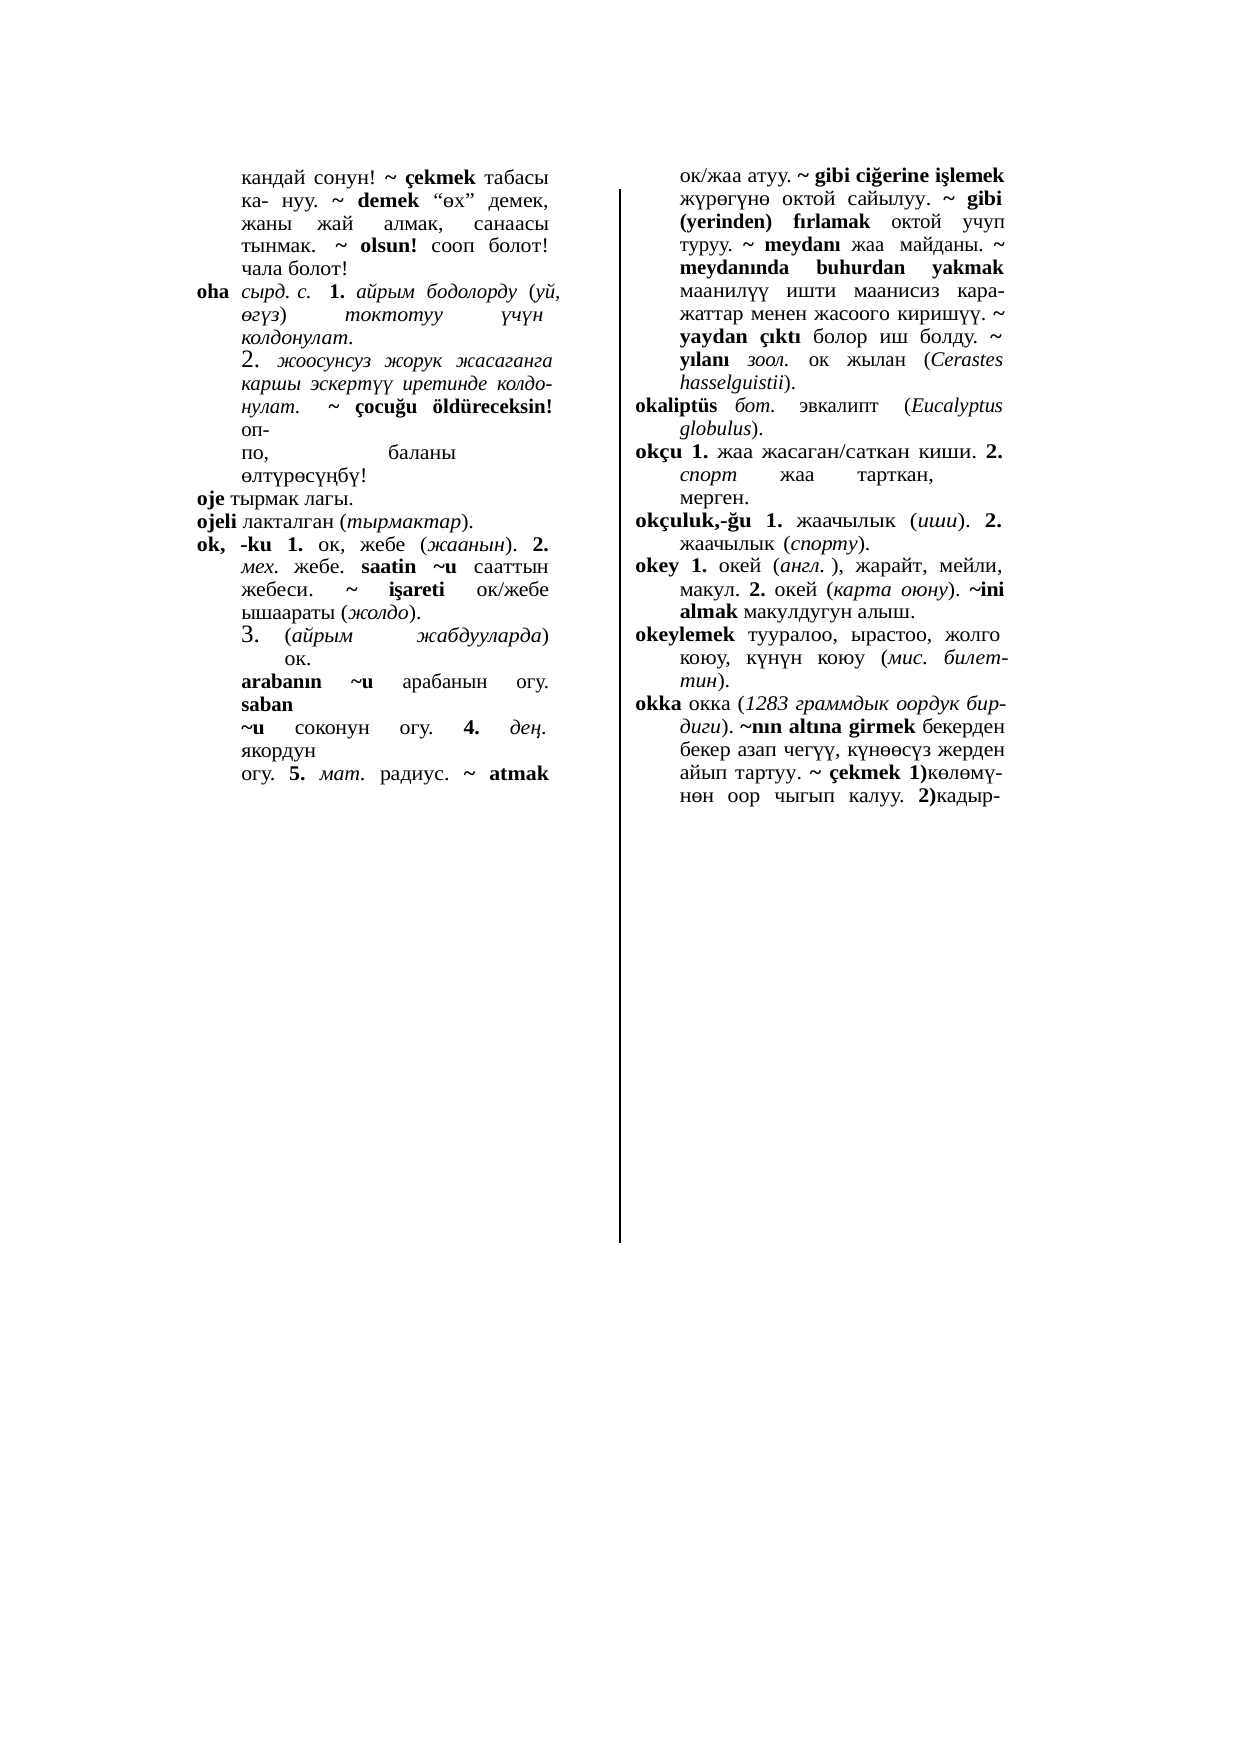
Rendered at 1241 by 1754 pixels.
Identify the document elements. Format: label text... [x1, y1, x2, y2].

text жаачылык (спорту). [679, 532, 873, 554]
text oje тырмак лагы. [197, 487, 573, 510]
text өгүз) токтотуу үчүн колдонулат. [241, 303, 543, 349]
text okka окка (1283 граммдык оордук бир- [635, 692, 1065, 715]
text okçu 1. жаа жасаган/саткан киши. 2. [635, 440, 1046, 463]
text okçuluk,-ğu 1. жаачылык (иши). 2. [635, 509, 1065, 532]
text yılanı зоол. ок жылан (Cerastes hasselguistii). [679, 348, 1005, 394]
text диги). ~nın altına girmek бекерден бекер азап чегүү, күнөөсүз жерден айып тартуу. ~ çekmek 1)көлөмү- [679, 715, 1005, 784]
list жоосунсуз жорук жасаганга каршы эскертүү иретинде колдо- нулат. ~ çocuğu öldüreceksin! оп- [241, 349, 552, 441]
text коюу, күнүн коюу (мис. билет- тин). [679, 646, 1008, 692]
text okeylemek тууралоо, ырастоо, жолго [635, 623, 1065, 646]
text нөн оор чыгып калуу. 2)кадыр- [679, 784, 1005, 807]
text макул. 2. окей (карта оюну). ~ini almak макулдугун алыш. [679, 578, 1004, 623]
text кандай сонун! ~ çekmek табасы ка- нуу. ~ demek “өх” демек, жаны жай алмак, санаасы тынмак. ~ olsun! сооп болот! чала болот! [241, 164, 549, 280]
text (yerinden) fırlamak октой учуп туруу. ~ meydanı жаа майданы. ~ meydanında buhurdan yakmak [679, 211, 1005, 279]
text маанилүү ишти маанисиз кара- жаттар менен жасоого киришүү. ~ yaydan çıktı болор иш болду. ~ [679, 279, 1005, 348]
text огу. 5. мат. радиус. ~ atmak [241, 762, 549, 785]
text ojeli лакталган (тырмактар). [197, 510, 599, 533]
text по, баланы өлтүрөсүңбү! [241, 441, 456, 487]
text okaliptüs бот. эвкалипт (Eucalyptus [635, 394, 1065, 417]
text ok, -ku 1. ок, жебе (жаанын). 2. мех. жебе. saatin ~u сааттын жебеси. ~ işareti ок/жебе ышаараты (жолдо). [197, 533, 549, 624]
list (айрым жабдууларда) ок. [241, 624, 549, 670]
text arabanın ~u арабанын огу. saban [241, 670, 549, 716]
text спорт жаа тарткан, мерген. [679, 463, 934, 509]
text oha сырд. с. 1. айрым бодолорду (уй, [197, 280, 609, 303]
text ок/жаа атуу. ~ gibi ciğerine işlemek жүрөгүнө октой сайылуу. ~ gibi [679, 164, 1005, 210]
text ~u соконун огу. 4. дең. якордун [241, 716, 549, 762]
text globulus). [679, 417, 764, 440]
text okey 1. окей (англ. ), жарайт, мейли, [635, 554, 1065, 577]
